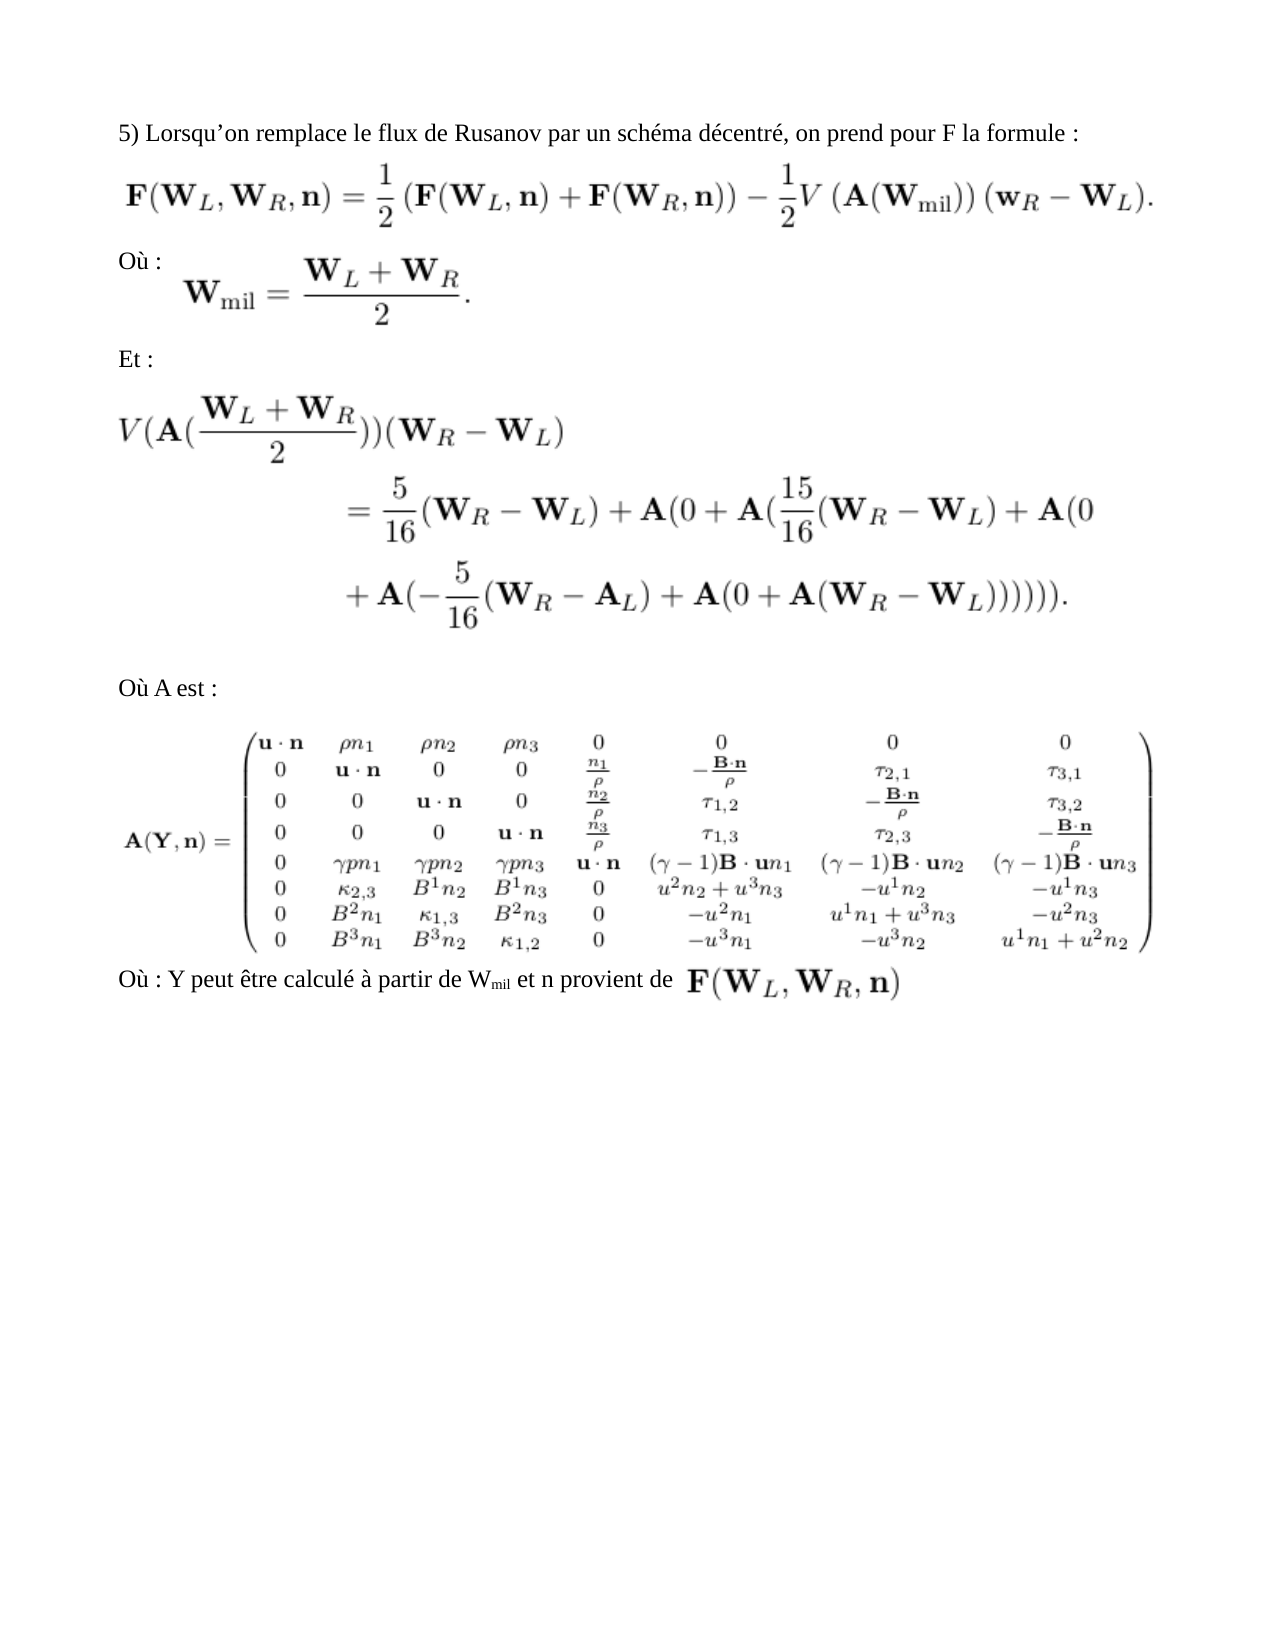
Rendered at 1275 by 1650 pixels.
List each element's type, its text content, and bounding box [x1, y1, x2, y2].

picture [116, 384, 1103, 636]
text Où A est : [118, 673, 1157, 702]
text 5) Lorsqu’on remplace le flux de Rusanov par un schéma décentré, on prend pour F la formule : [118, 118, 1157, 147]
text Où : [118, 241, 175, 275]
text [479, 241, 1157, 275]
text Où : Y peut être calculé à partir de Wmil et n provient de [118, 958, 682, 992]
picture [118, 722, 1157, 1007]
picture [118, 151, 1157, 333]
text Et : [118, 344, 1157, 373]
text [902, 958, 1157, 992]
